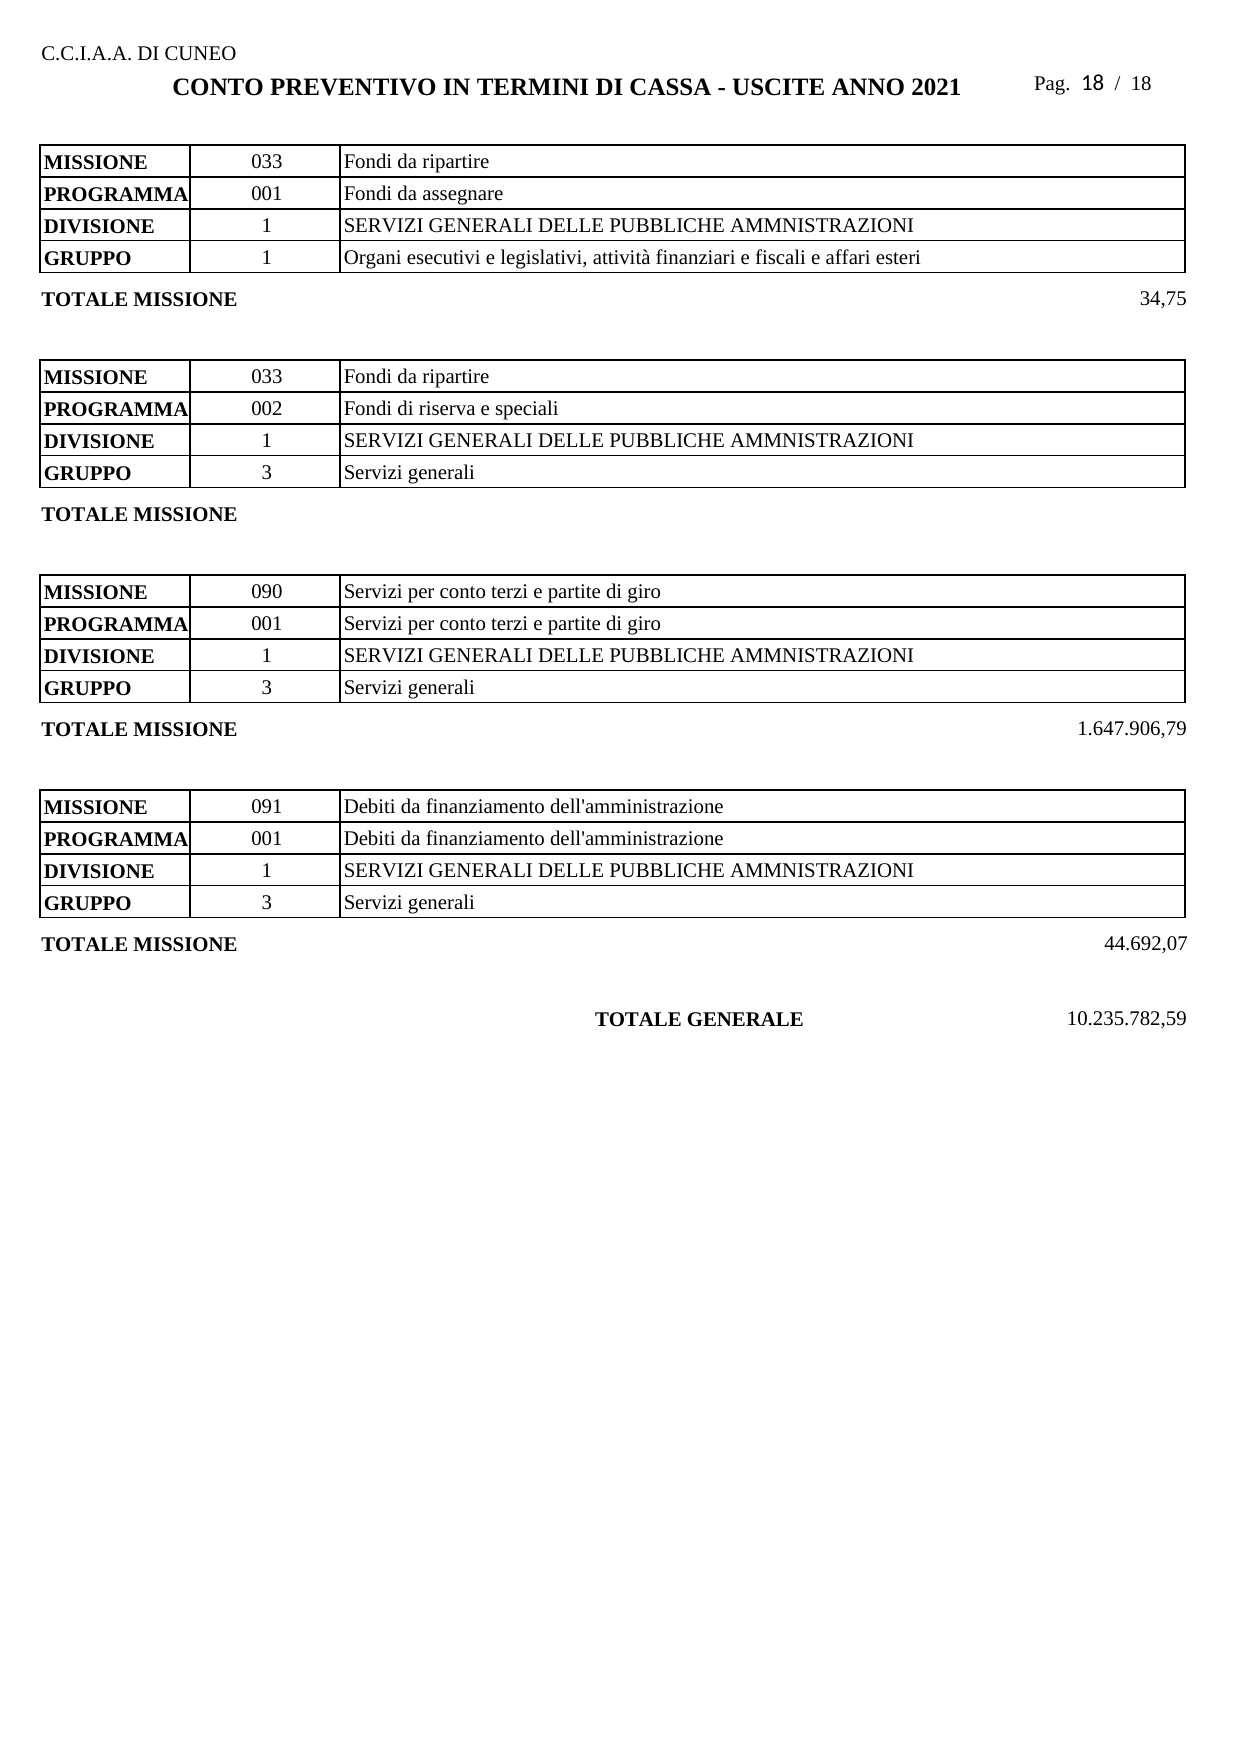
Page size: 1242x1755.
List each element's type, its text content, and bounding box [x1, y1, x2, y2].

table_cell 1 [191, 425, 339, 455]
table_cell 001 [191, 178, 339, 208]
table_header Fondi da ripartire [341, 146, 1184, 176]
table_cell DIVISIONE [41, 640, 189, 670]
table_cell Organi esecutivi e legislativi, attività finanziari e fiscali e affari esteri [341, 241, 1184, 272]
table_cell Fondi di riserva e speciali [341, 393, 1184, 423]
table_cell 1 [191, 640, 339, 670]
table_cell Servizi generali [341, 456, 1184, 487]
table_cell PROGRAMMA [41, 178, 189, 208]
table_cell 3 [191, 886, 339, 917]
table_cell 1 [191, 210, 339, 240]
table_cell GRUPPO [41, 886, 189, 917]
table_cell DIVISIONE [41, 210, 189, 240]
table_cell SERVIZI GENERALI DELLE PUBBLICHE AMMNISTRAZIONI [341, 640, 1184, 670]
table_cell SERVIZI GENERALI DELLE PUBBLICHE AMMNISTRAZIONI [341, 210, 1184, 240]
table_cell 1 [191, 241, 339, 272]
table_cell 1 [191, 855, 339, 885]
table_header Fondi da ripartire [341, 361, 1184, 391]
table_cell 3 [191, 671, 339, 702]
table_cell 001 [191, 608, 339, 638]
table_header 090 [191, 576, 339, 606]
table_cell PROGRAMMA [41, 823, 189, 853]
table_cell PROGRAMMA [41, 393, 189, 423]
text TOTALE MISSIONE 1.647.906,79 [41, 715, 1204, 740]
table_cell Servizi generali [341, 671, 1184, 702]
table_cell Servizi generali [341, 886, 1184, 917]
table_cell Debiti da finanziamento dell'amministrazione [341, 823, 1184, 853]
table_cell 002 [191, 393, 339, 423]
table_cell SERVIZI GENERALI DELLE PUBBLICHE AMMNISTRAZIONI [341, 855, 1184, 885]
text TOTALE MISSIONE 34,75 [41, 285, 1204, 310]
table_cell GRUPPO [41, 241, 189, 272]
table_header 033 [191, 361, 339, 391]
text TOTALE MISSIONE 44.692,07 [41, 930, 1204, 956]
table_header Servizi per conto terzi e partite di giro [341, 576, 1184, 606]
table_header MISSIONE [41, 576, 189, 606]
table_cell Fondi da assegnare [341, 178, 1184, 208]
table_cell Servizi per conto terzi e partite di giro [341, 608, 1184, 638]
table_cell GRUPPO [41, 671, 189, 702]
table_header MISSIONE [41, 146, 189, 176]
text TOTALE MISSIONE [41, 501, 1204, 525]
table_cell DIVISIONE [41, 855, 189, 885]
table_header 033 [191, 146, 339, 176]
text TOTALE GENERALE 10.235.782,59 [595, 1006, 1204, 1031]
table_cell SERVIZI GENERALI DELLE PUBBLICHE AMMNISTRAZIONI [341, 425, 1184, 455]
table_header Debiti da finanziamento dell'amministrazione [341, 791, 1184, 821]
table_cell DIVISIONE [41, 425, 189, 455]
table_header 091 [191, 791, 339, 821]
table_header MISSIONE [41, 791, 189, 821]
table_cell 001 [191, 823, 339, 853]
table_header MISSIONE [41, 361, 189, 391]
table_cell GRUPPO [41, 456, 189, 487]
table_cell PROGRAMMA [41, 608, 189, 638]
table_cell 3 [191, 456, 339, 487]
